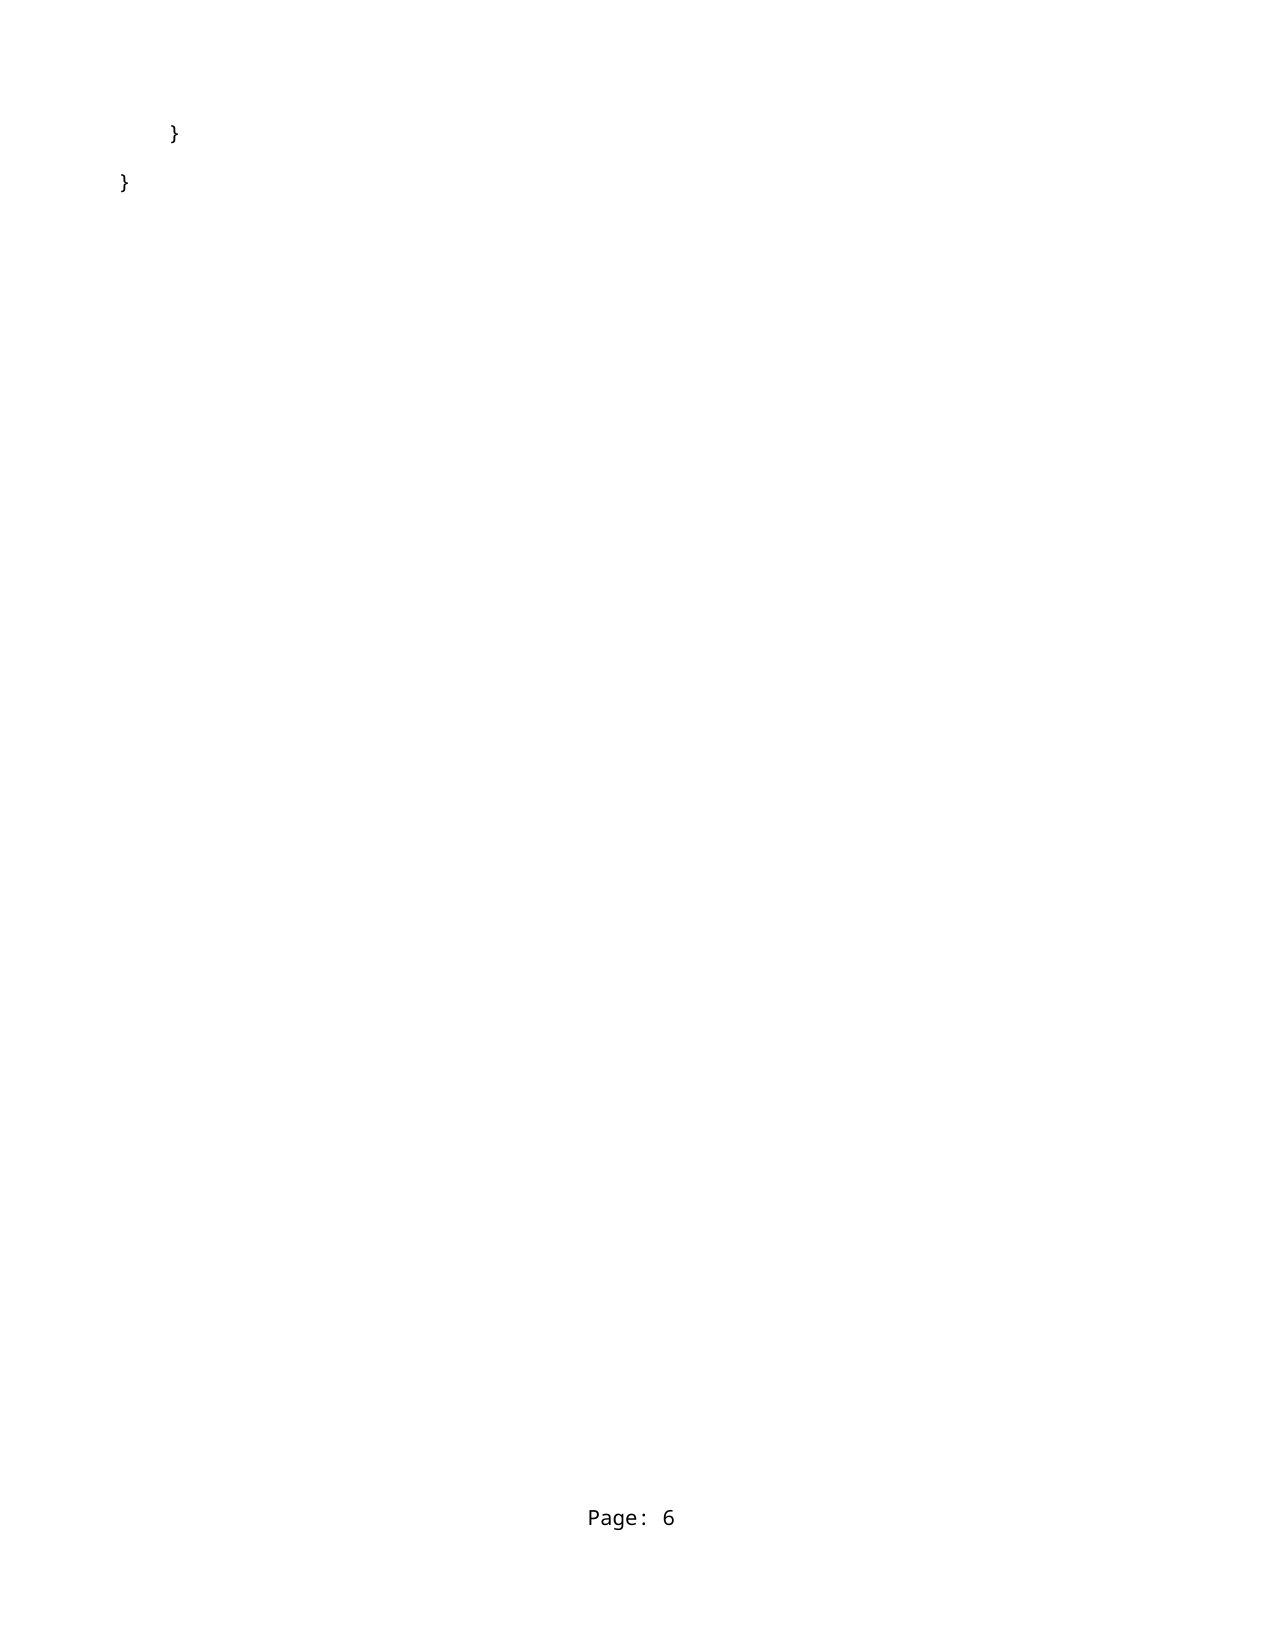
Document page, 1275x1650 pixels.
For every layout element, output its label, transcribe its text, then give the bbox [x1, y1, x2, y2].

text } [118, 118, 1157, 147]
text } [118, 167, 1157, 195]
